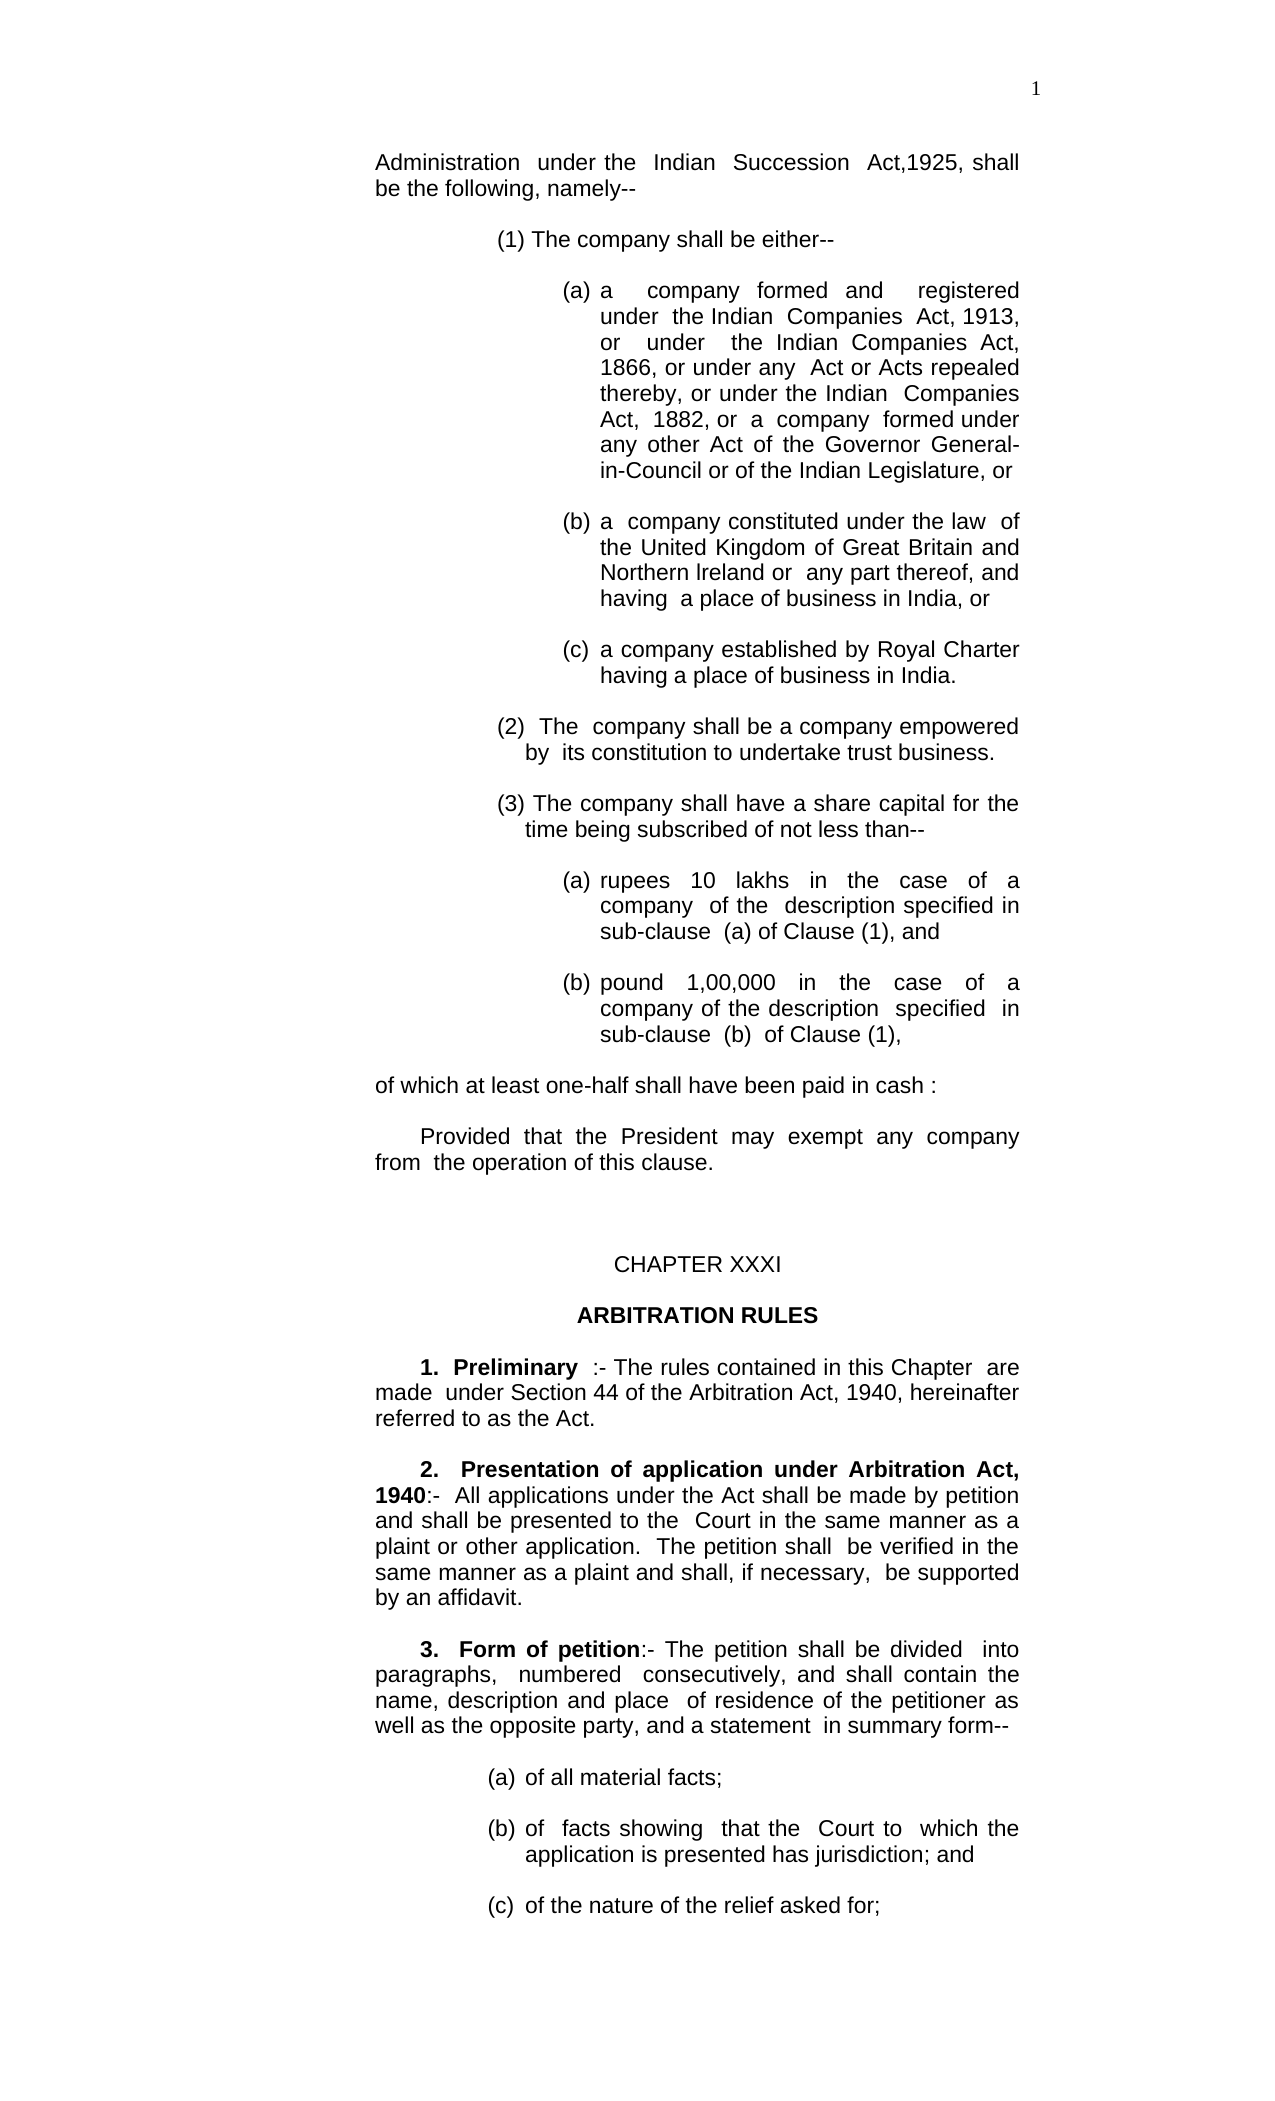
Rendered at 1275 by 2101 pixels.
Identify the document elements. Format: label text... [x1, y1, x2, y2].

text Administration under the Indian Succession Act,1925, shall be the following, namely-- [375, 150, 1020, 201]
text (a) rupees 10 lakhs in the case of a company of the description specified in sub-clause (a) of Clause (1), and [562, 867, 1020, 944]
text (1) The company shall be either-- [497, 227, 1020, 252]
text CHAPTER XXXI [375, 1252, 1020, 1277]
text (c) a company established by Royal Charter having a place of business in India. [562, 637, 1020, 688]
text (b) a company constituted under the law of the United Kingdom of Great Britain and Northern lreland or any part thereof, and having a place of business in India, or [562, 509, 1020, 611]
text (a) of all material facts; [487, 1764, 1020, 1790]
text (b) of facts showing that the Court to which the application is presented has jurisdiction; and [487, 1816, 1020, 1867]
text 3. Form of petition:- The petition shall be divided into paragraphs, numbered consecutively, and shall contain the name, description and place of residence of the petitioner as well as the opposite party, and a statement in summary form-- [375, 1636, 1020, 1739]
text of which at least one-half shall have been paid in cash : [375, 1072, 1020, 1098]
text (b) pound 1,00,000 in the case of a company of the description specified in sub-clause (b) of Clause (1), [562, 970, 1020, 1047]
text 1. Preliminary :- The rules contained in this Chapter are made under Section 44 of the Arbitration Act, 1940, hereinafter referred to as the Act. [375, 1354, 1020, 1431]
text (3) The company shall have a share capital for the time being subscribed of not less than-- [497, 791, 1020, 842]
text (2) The company shall be a company empowered by its constitution to undertake trust business. [497, 714, 1020, 765]
text 2. Presentation of application under Arbitration Act, 1940:- All applications under the Act shall be made by petition and shall be presented to the Court in the same manner as a plaint or other application. The petition shall be verified in the same manner as a plaint and shall, if necessary, be supported by an affidavit. [375, 1457, 1020, 1611]
text (a) a company formed and registered under the Indian Companies Act, 1913, or under the Indian Companies Act, 1866, or under any Act or Acts repealed thereby, or under the Indian Companies Act, 1882, or a company formed under any other Act of the Governor General-in-Council or of the Indian Legislature, or [562, 278, 1020, 483]
text Provided that the President may exempt any company from the operation of this clause. [375, 1124, 1020, 1175]
text (c) of the nature of the relief asked for; [487, 1892, 1020, 1918]
text ARBITRATION RULES [375, 1303, 1020, 1329]
